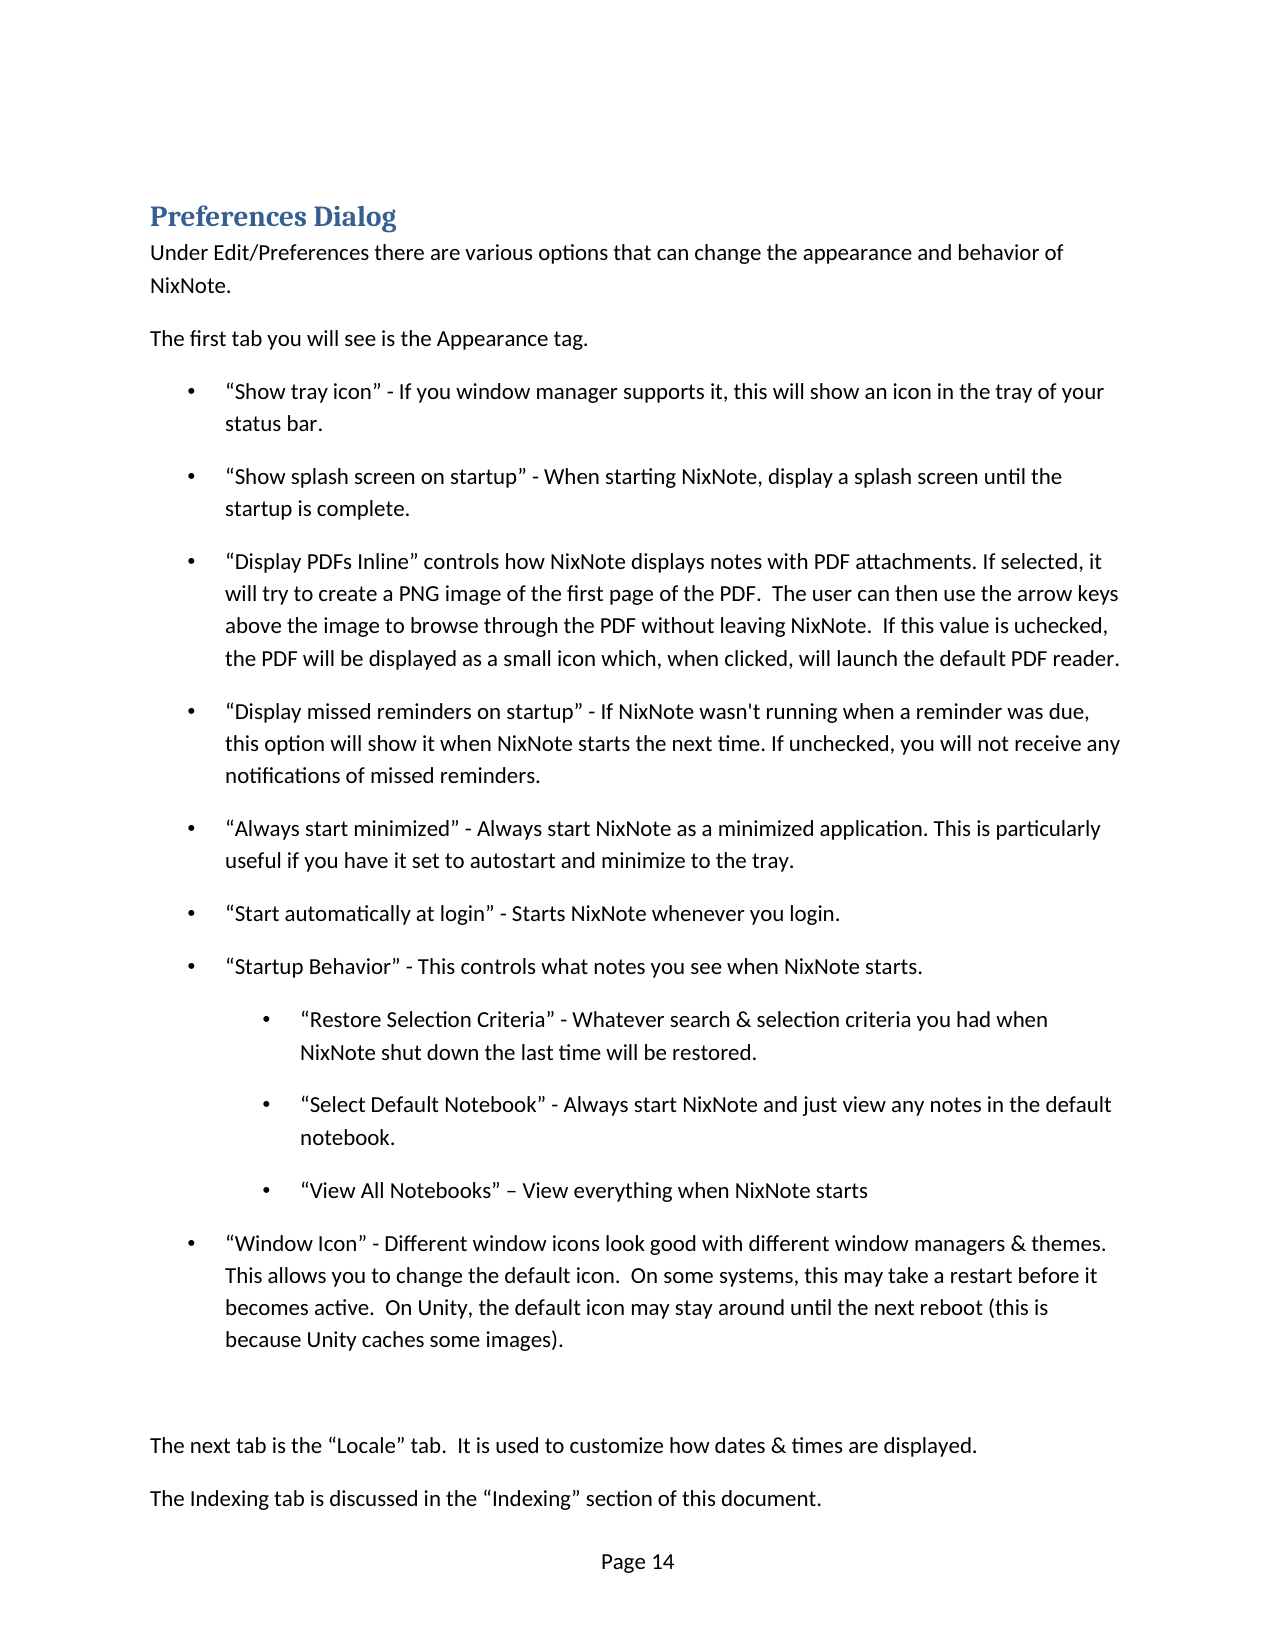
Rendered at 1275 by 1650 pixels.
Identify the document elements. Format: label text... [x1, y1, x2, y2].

text The Indexing tab is discussed in the “Indexing” section of this document. [150, 1484, 1125, 1512]
text Under Edit/Preferences there are various options that can change the appearance and behavior of NixNote. [150, 238, 1125, 299]
text The first tab you will see is the Appearance tag. [150, 324, 1125, 352]
list “Startup Behavior” - This controls what notes you see when NixNote starts. [187, 952, 1125, 980]
subtitle Preferences Dialog [150, 200, 1125, 233]
list “Start automatically at login” - Starts NixNote whenever you login. [187, 899, 1125, 927]
list “Window Icon” - Different window icons look good with different window managers & themes. This allows you to change the default icon. On some systems, this may take a restart before it becomes active. On Unity, the default icon may stay around until the next reboot (this is because Unity caches some images). [187, 1229, 1125, 1353]
list “Show splash screen on startup” - When starting NixNote, display a splash screen until the startup is complete. [187, 462, 1125, 522]
list “Display missed reminders on startup” - If NixNote wasn't running when a reminder was due, this option will show it when NixNote starts the next time. If unchecked, you will not receive any notifications of missed reminders. [187, 697, 1125, 789]
text The next tab is the “Locale” tab. It is used to customize how dates & times are displayed. [150, 1431, 1125, 1459]
list “Always start minimized” - Always start NixNote as a minimized application. This is particularly useful if you have it set to autostart and minimize to the tray. [187, 814, 1125, 874]
list “Restore Selection Criteria” - Whatever search & selection criteria you had when NixNote shut down the last time will be restored. [262, 1005, 1125, 1066]
list “Select Default Notebook” - Always start NixNote and just view any notes in the default notebook. [262, 1091, 1125, 1151]
list “Display PDFs Inline” controls how NixNote displays notes with PDF attachments. If selected, it will try to create a PNG image of the first page of the PDF. The user can then use the arrow keys above the image to browse through the PDF without leaving NixNote. If this value is uchecked, the PDF will be displayed as a small icon which, when clicked, will launch the default PDF reader. [187, 547, 1125, 672]
list “View All Notebooks” – View everything when NixNote starts [262, 1176, 1125, 1204]
list “Show tray icon” - If you window manager supports it, this will show an icon in the tray of your status bar. [187, 377, 1125, 437]
